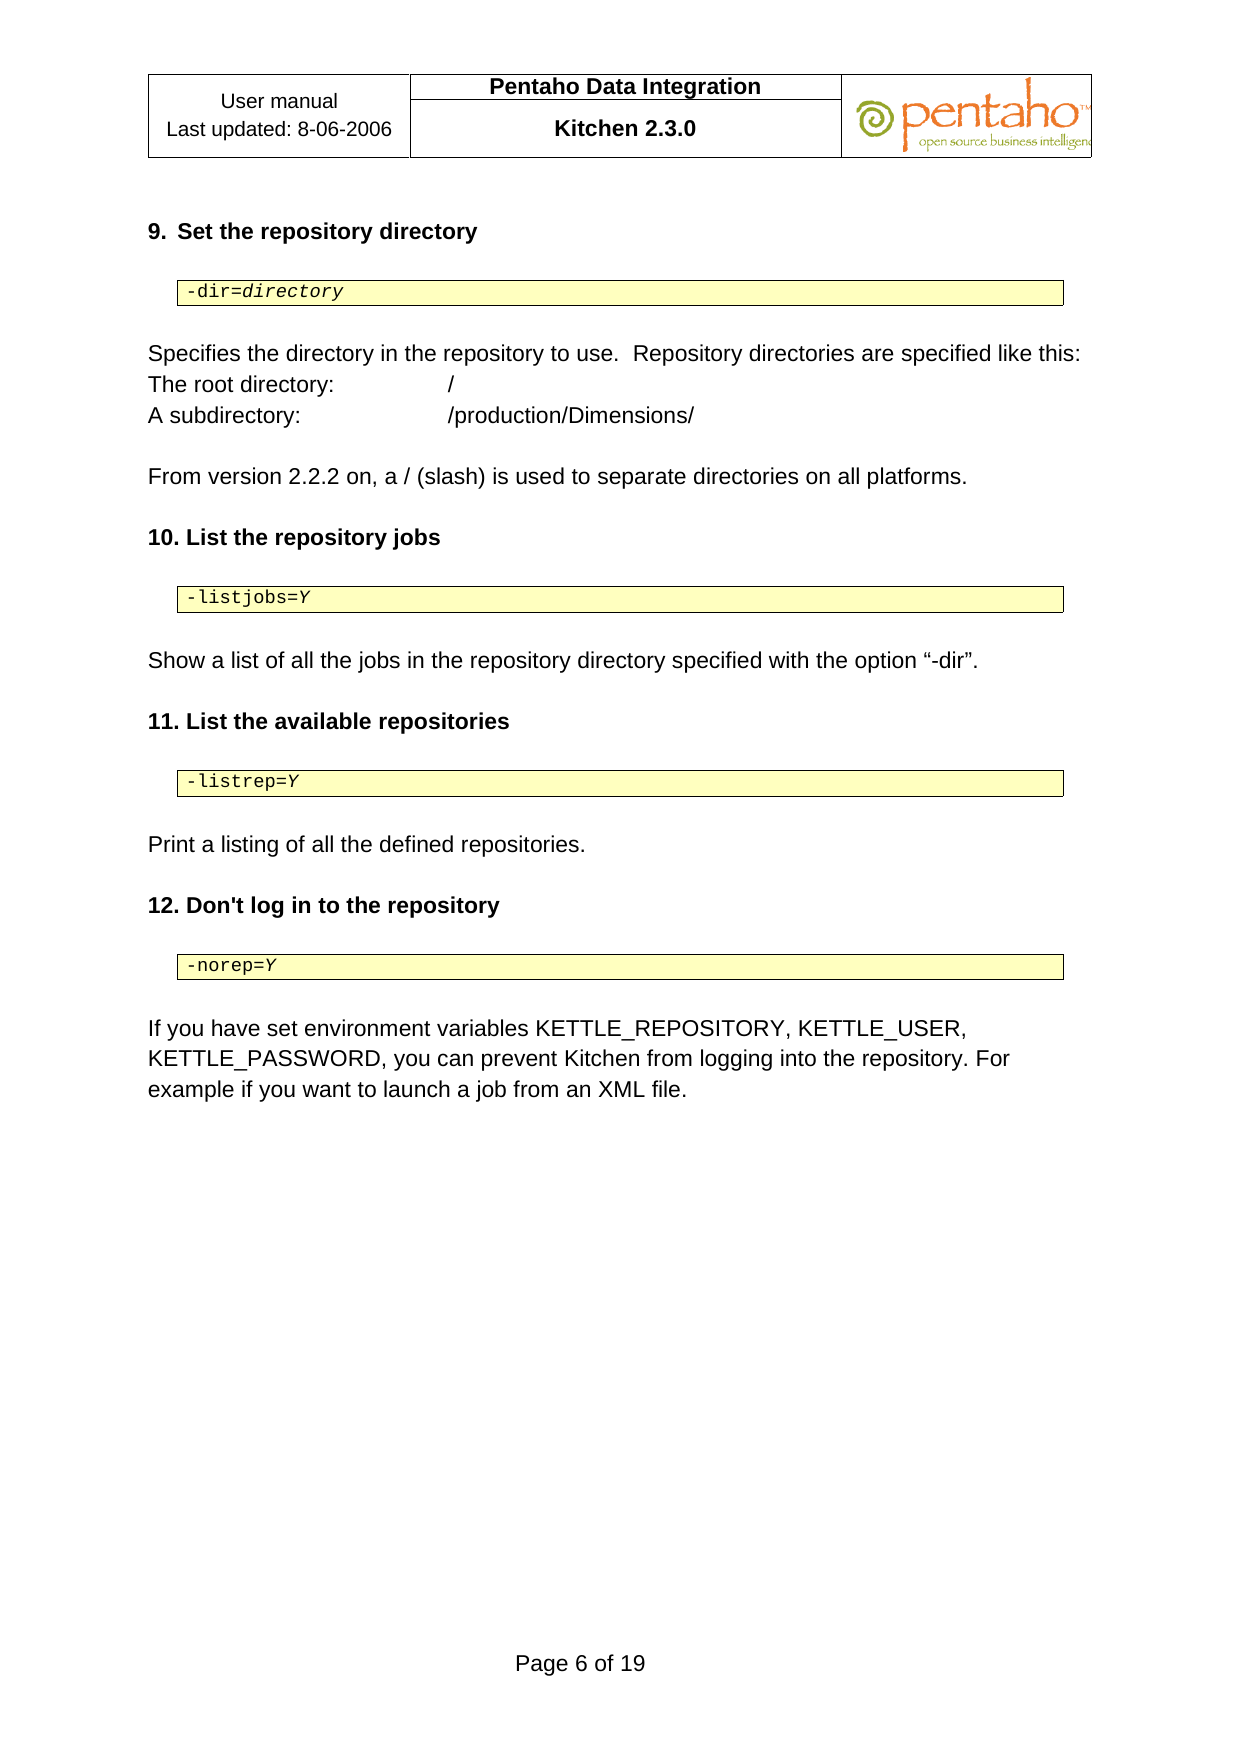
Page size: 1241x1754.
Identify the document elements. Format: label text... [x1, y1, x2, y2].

text -listjobs=Y [178, 587, 1063, 612]
text Specifies the directory in the repository to use. Repository directories are specified like this: [148, 341, 1092, 367]
text Show a list of all the jobs in the repository directory specified with the option “-dir”. [148, 648, 1092, 673]
text From version 2.2.2 on, a / (slash) is used to separate directories on all platforms. [148, 464, 1092, 489]
list Set the repository directory [148, 218, 1092, 244]
list List the available repositories [148, 709, 1092, 734]
text Print a listing of all the defined repositories. [148, 832, 1092, 857]
list Don't log in to the repository [148, 893, 1092, 918]
text The root directory: / [148, 372, 1092, 397]
list List the repository jobs [148, 525, 1092, 550]
text -dir=directory [178, 281, 1063, 305]
text -norep=Y [178, 955, 1063, 979]
text -listrep=Y [178, 771, 1063, 796]
text A subdirectory: /production/Dimensions/ [148, 402, 1092, 428]
text If you have set environment variables KETTLE_REPOSITORY, KETTLE_USER, KETTLE_PASSWORD, you can prevent Kitchen from logging into the repository. For example if you want to launch a job from an XML file. [148, 1016, 1092, 1102]
